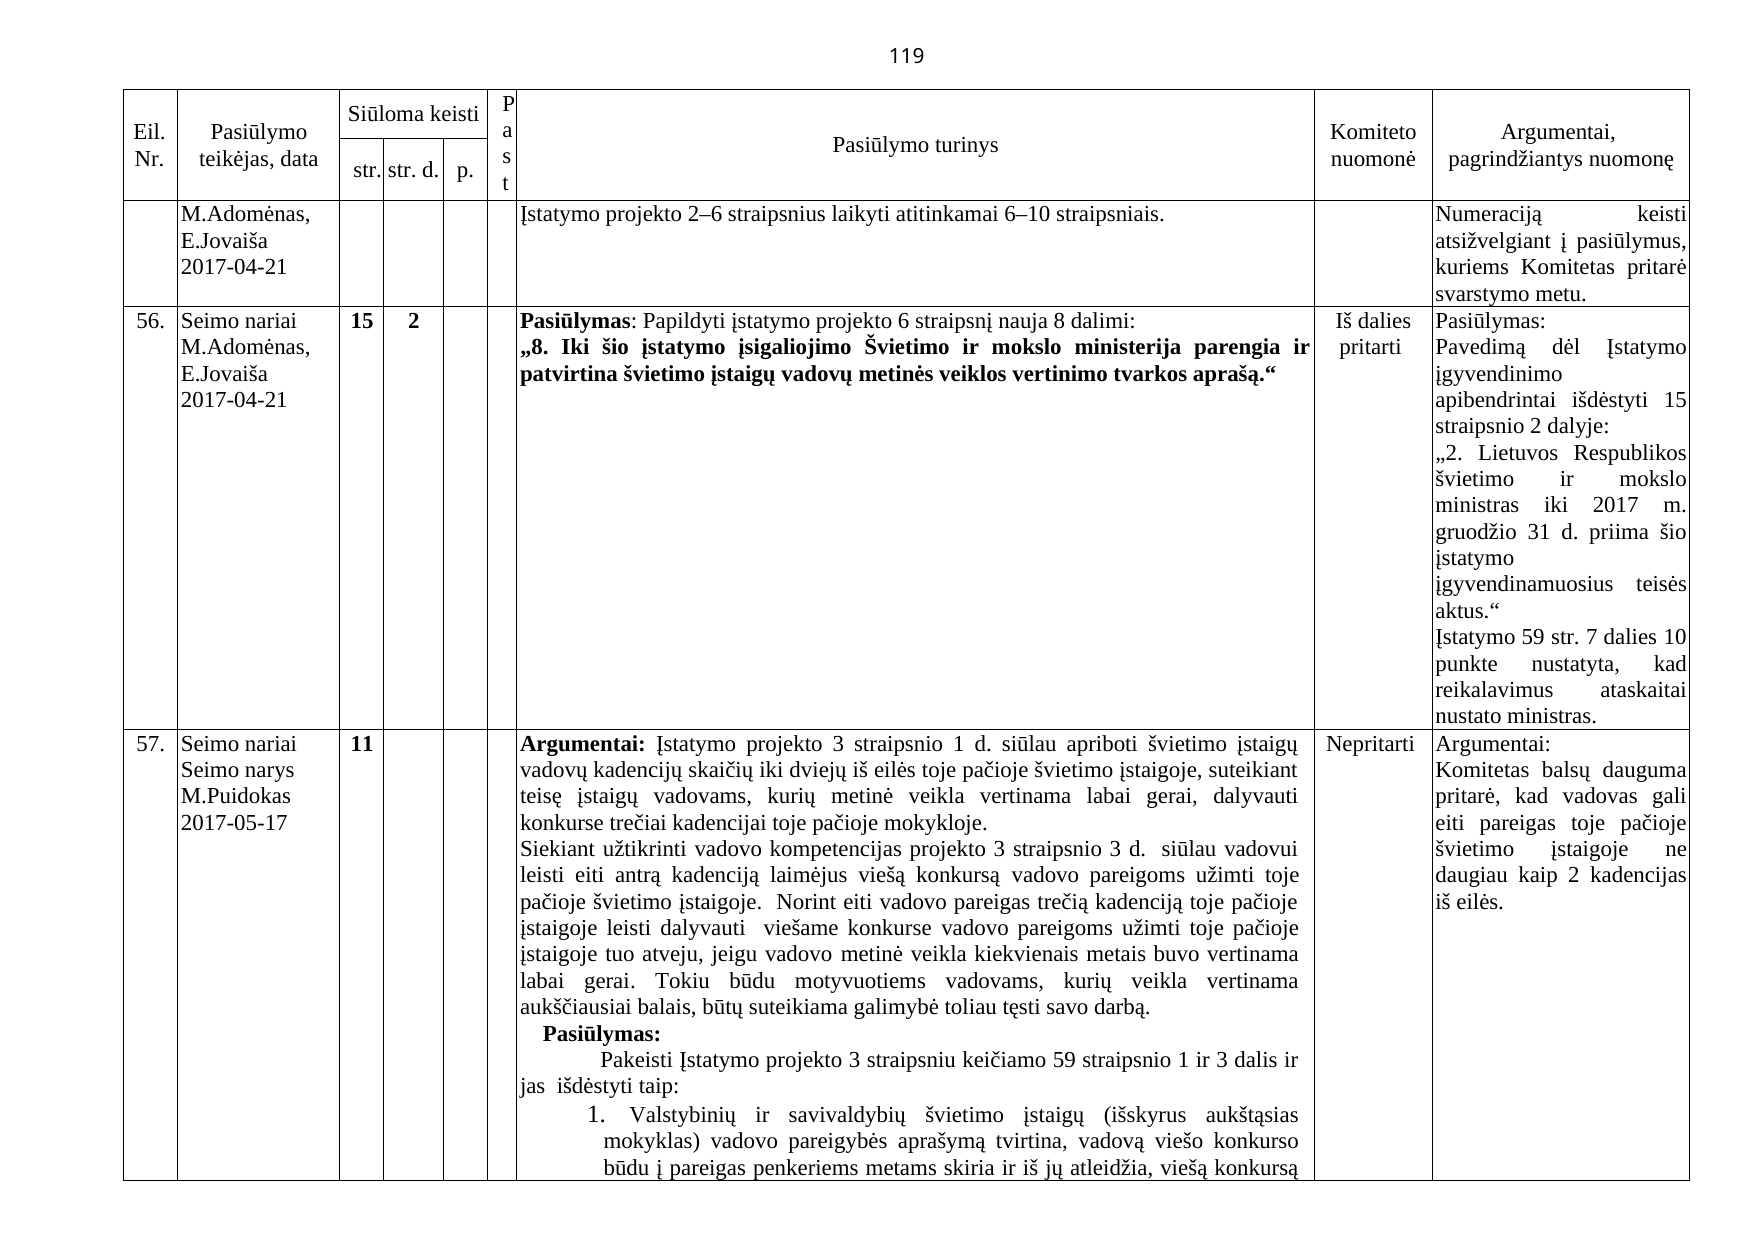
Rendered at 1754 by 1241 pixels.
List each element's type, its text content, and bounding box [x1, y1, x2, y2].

table_cell 11 [340, 730, 383, 1180]
table_cell 57. [124, 730, 177, 1180]
table_cell Numeraciją keisti atsižvelgiant į pasiūlymus, kuriems Komitetas pritarė svarstymo metu. [1433, 201, 1689, 306]
table_header Pastabos [488, 90, 516, 199]
table_header Eil. Nr. [124, 90, 177, 199]
table_cell 15 [340, 307, 383, 729]
table_cell [124, 201, 177, 306]
table_cell [444, 730, 487, 1180]
table_header Pasiūlymo teikėjas, data [178, 90, 339, 199]
table_cell Iš dalies pritarti [1315, 307, 1432, 729]
table_cell 56. [124, 307, 177, 729]
table_header Siūloma keisti [340, 90, 487, 138]
table_cell [444, 307, 487, 729]
table_cell Pasiūlymas: Pavedimą dėl Įstatymo įgyvendinimo apibendrintai išdėstyti 15 straipsnio 2 dalyje: „2. Lietuvos Respublikos švietimo ir mokslo ministras iki 2017 m. gruodžio 31 d. priima šio įstatymo įgyvendinamuosius teisės aktus.“ Įstatymo 59 str. 7 dalies 10 punkte nustatyta, kad reikalavimus ataskaitai nustato ministras. [1433, 307, 1689, 729]
table_cell Seimo nariai Seimo narys M.Puidokas 2017-05-17 [178, 730, 339, 1180]
table_cell str. [340, 139, 383, 199]
table_cell [444, 201, 487, 306]
table_cell Pasiūlymas: Papildyti įstatymo projekto 6 straipsnį nauja 8 dalimi: „8. Iki šio įstatymo įsigaliojimo Švietimo ir mokslo ministerija parengia ir patvirtina švietimo įstaigų vadovų metinės veiklos vertinimo tvarkos aprašą.“ [517, 307, 1314, 729]
table_header Pasiūlymo turinys [517, 90, 1314, 199]
table_cell str. d. [384, 139, 443, 199]
table_cell [340, 201, 383, 306]
table_cell Įstatymo projekto 2–6 straipsnius laikyti atitinkamai 6–10 straipsniais. [517, 201, 1314, 306]
table_cell M.Adomėnas, E.Jovaiša 2017-04-21 [178, 201, 339, 306]
table_header Argumentai, pagrindžiantys nuomonę [1433, 90, 1689, 199]
table_header Komiteto nuomonė [1315, 90, 1432, 199]
table_cell [488, 307, 516, 729]
table_cell [488, 201, 516, 306]
table_cell Seimo nariai M.Adomėnas, E.Jovaiša 2017-04-21 [178, 307, 339, 729]
table_cell Argumentai: Įstatymo projekto 3 straipsnio 1 d. siūlau apriboti švietimo įstaigų vadovų kadencijų skaičių iki dviejų iš eilės toje pačioje švietimo įstaigoje, suteikiant teisę įstaigų vadovams, kurių metinė veikla vertinama labai gerai, dalyvauti konkurse trečiai kadencijai toje pačioje mokykloje. Siekiant užtikrinti vadovo kompetencijas projekto 3 straipsnio 3 d. siūlau vadovui leisti eiti antrą kadenciją laimėjus viešą konkursą vadovo pareigoms užimti toje pačioje švietimo įstaigoje. Norint eiti vadovo pareigas trečią kadenciją toje pačioje įstaigoje leisti dalyvauti viešame konkurse vadovo pareigoms užimti toje pačioje įstaigoje tuo atveju, jeigu vadovo metinė veikla kiekvienais metais buvo vertinama labai gerai. Tokiu būdu motyvuotiems vadovams, kurių veikla vertinama aukščiausiai balais, būtų suteikiama galimybė toliau tęsti savo darbą. Pasiūlymas: Pakeisti Įstatymo projekto 3 straipsniu keičiamo 59 straipsnio 1 ir 3 dalis ir jas išdėstyti taip: Valstybinių ir savivaldybių švietimo įstaigų (išskyrus aukštąsias mokyklas) vadovo pareigybės aprašymą tvirtina, vadovą viešo konkurso būdu į pareigas penkeriems metams skiria ir iš jų atleidžia, viešą konkursą [517, 730, 1314, 1180]
table_cell Argumentai: Komitetas balsų dauguma pritarė, kad vadovas gali eiti pareigas toje pačioje švietimo įstaigoje ne daugiau kaip 2 kadencijas iš eilės. [1433, 730, 1689, 1180]
table_cell Nepritarti [1315, 730, 1432, 1180]
table_cell [1315, 201, 1432, 306]
table_cell [384, 730, 443, 1180]
table_cell [488, 730, 516, 1180]
table_cell [384, 201, 443, 306]
table_cell 2 [384, 307, 443, 729]
table_cell p. [444, 139, 487, 199]
